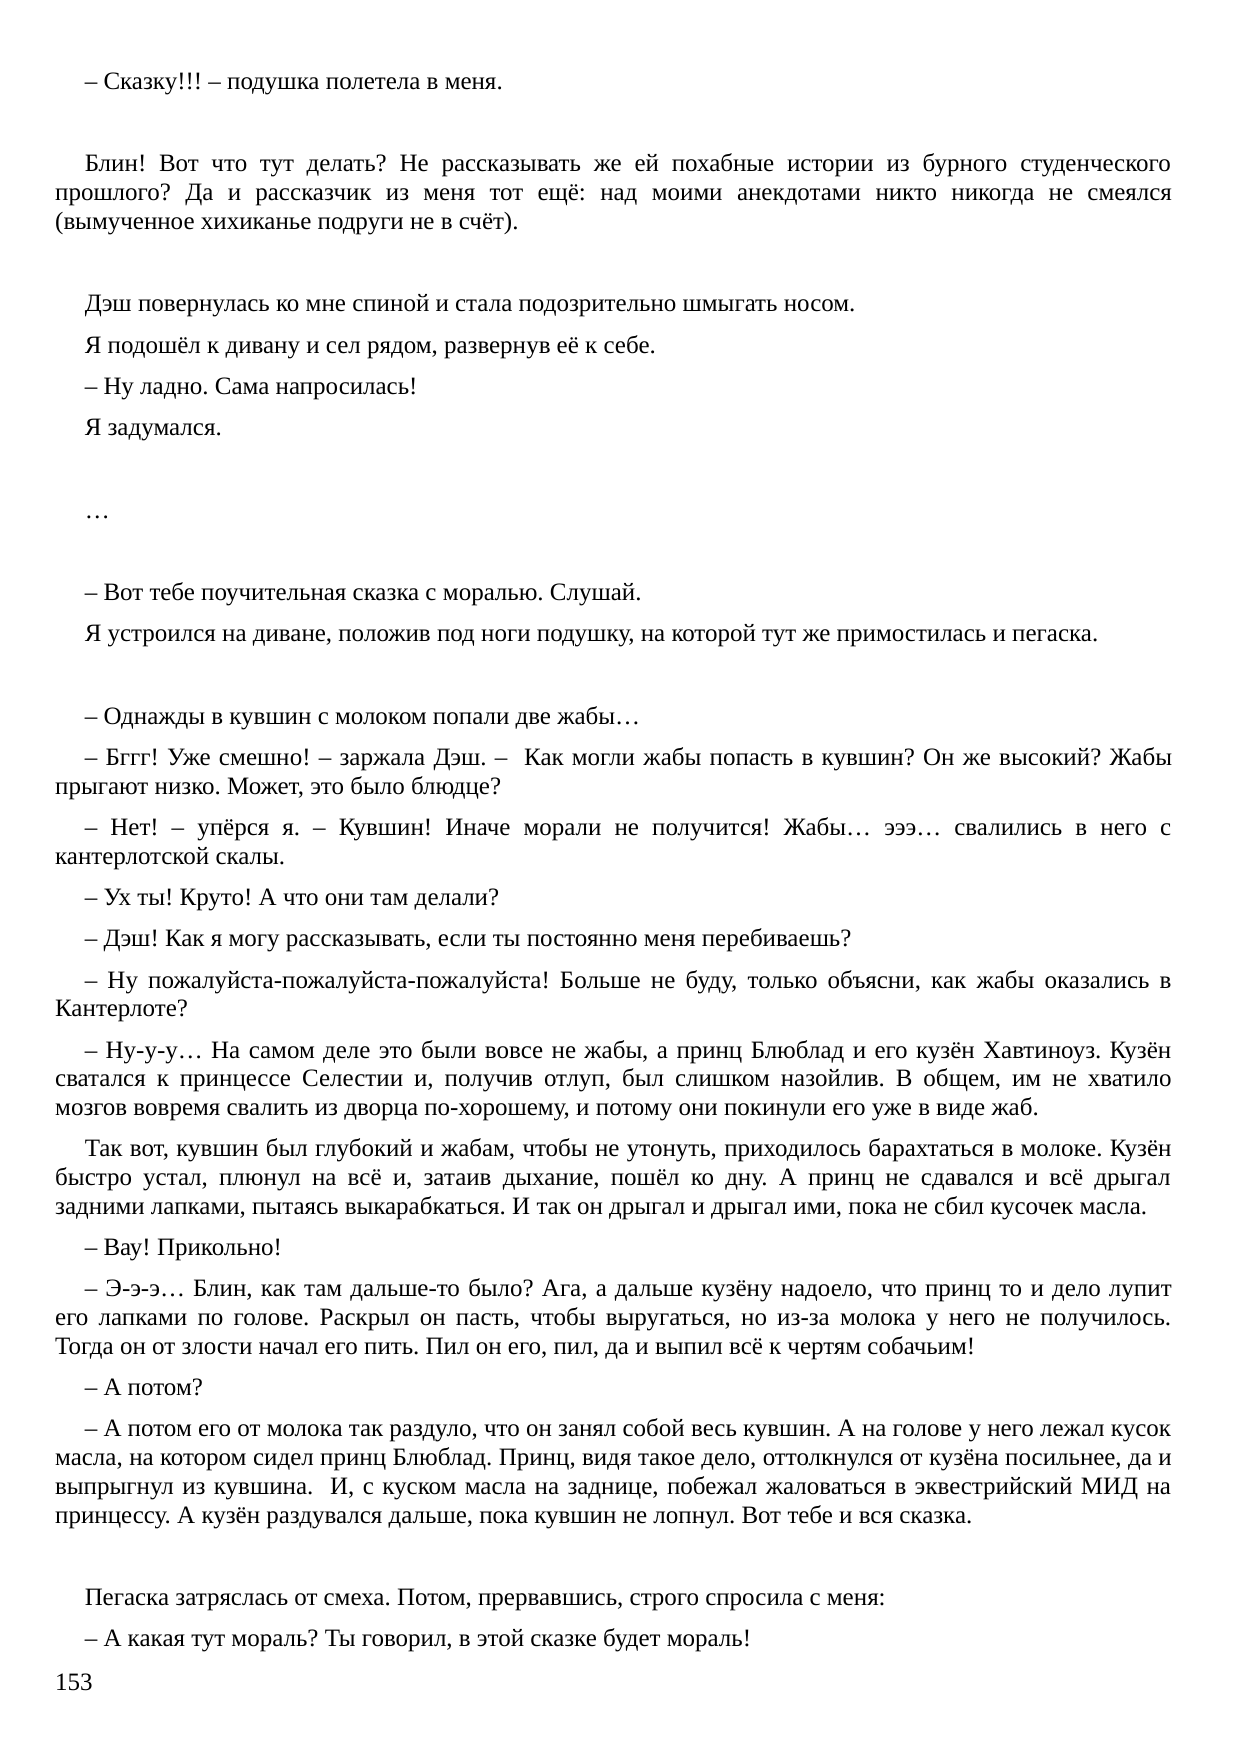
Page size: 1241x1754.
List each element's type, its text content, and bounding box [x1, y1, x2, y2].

text – Ну пожалуйста-пожалуйста-пожалуйста! Больше не буду, только объясни, как жабы оказались в Кантерлоте? [55, 965, 1173, 1022]
text Я устроился на диване, положив под ноги подушку, на которой тут же примостилась и пегаска. [55, 618, 1173, 647]
text Так вот, кувшин был глубокий и жабам, чтобы не утонуть, приходилось барахтаться в молоке. Кузён быстро устал, плюнул на всё и, затаив дыхание, пошёл ко дну. А принц не сдавался и всё дрыгал задними лапками, пытаясь выкарабкаться. И так он дрыгал и дрыгал ими, пока не сбил кусочек масла. [55, 1133, 1173, 1220]
text Пегаска затряслась от смеха. Потом, прервавшись, строго спросила с меня: [55, 1582, 1173, 1611]
text Я задумался. [55, 412, 1173, 441]
text – А потом его от молока так раздуло, что он занял собой весь кувшин. А на голове у него лежал кусок масла, на котором сидел принц Блюблад. Принц, видя такое дело, оттолкнулся от кузёна посильнее, да и выпрыгнул из кувшина. И, с куском масла на заднице, побежал жаловаться в эквестрийский МИД на принцессу. А кузён раздувался дальше, пока кувшин не лопнул. Вот тебе и вся сказка. [55, 1413, 1173, 1528]
text – Дэш! Как я могу рассказывать, если ты постоянно меня перебиваешь? [55, 923, 1173, 952]
text – Нет! – упёрся я. – Кувшин! Иначе морали не получится! Жабы… эээ… свалились в него с кантерлотской скалы. [55, 812, 1173, 870]
text Блин! Вот что тут делать? Не рассказывать же ей похабные истории из бурного студенческого прошлого? Да и рассказчик из меня тот ещё: над моими анекдотами никто никогда не смеялся (вымученное хихиканье подруги не в счёт). [55, 148, 1173, 235]
text – Сказку!!! – подушка полетела в меня. [55, 66, 1173, 95]
text – А какая тут мораль? Ты говорил, в этой сказке будет мораль! [55, 1623, 1173, 1652]
text … [55, 495, 1173, 523]
text Я подошёл к дивану и сел рядом, развернув её к себе. [55, 330, 1173, 358]
text – Вау! Прикольно! [55, 1232, 1173, 1261]
text – Ух ты! Круто! А что они там делали? [55, 882, 1173, 911]
text Дэш повернулась ко мне спиной и стала подозрительно шмыгать носом. [55, 288, 1173, 317]
text – Ну ладно. Сама напросилась! [55, 371, 1173, 400]
text – А потом? [55, 1372, 1173, 1401]
text – Э-э-э… Блин, как там дальше-то было? Ага, а дальше кузёну надоело, что принц то и дело лупит его лапками по голове. Раскрыл он пасть, чтобы выругаться, но из-за молока у него не получилось. Тогда он от злости начал его пить. Пил он его, пил, да и выпил всё к чертям собачьим! [55, 1273, 1173, 1360]
text – Вот тебе поучительная сказка с моралью. Слушай. [55, 577, 1173, 606]
text – Бггг! Уже смешно! – заржала Дэш. – Как могли жабы попасть в кувшин? Он же высокий? Жабы прыгают низко. Может, это было блюдце? [55, 742, 1173, 800]
text – Однажды в кувшин с молоком попали две жабы… [55, 701, 1173, 730]
text – Ну-у-у… На самом деле это были вовсе не жабы, а принц Блюблад и его кузён Хавтиноуз. Кузён сватался к принцессе Селестии и, получив отлуп, был слишком назойлив. В общем, им не хватило мозгов вовремя свалить из дворца по-хорошему, и потому они покинули его уже в виде жаб. [55, 1035, 1173, 1121]
